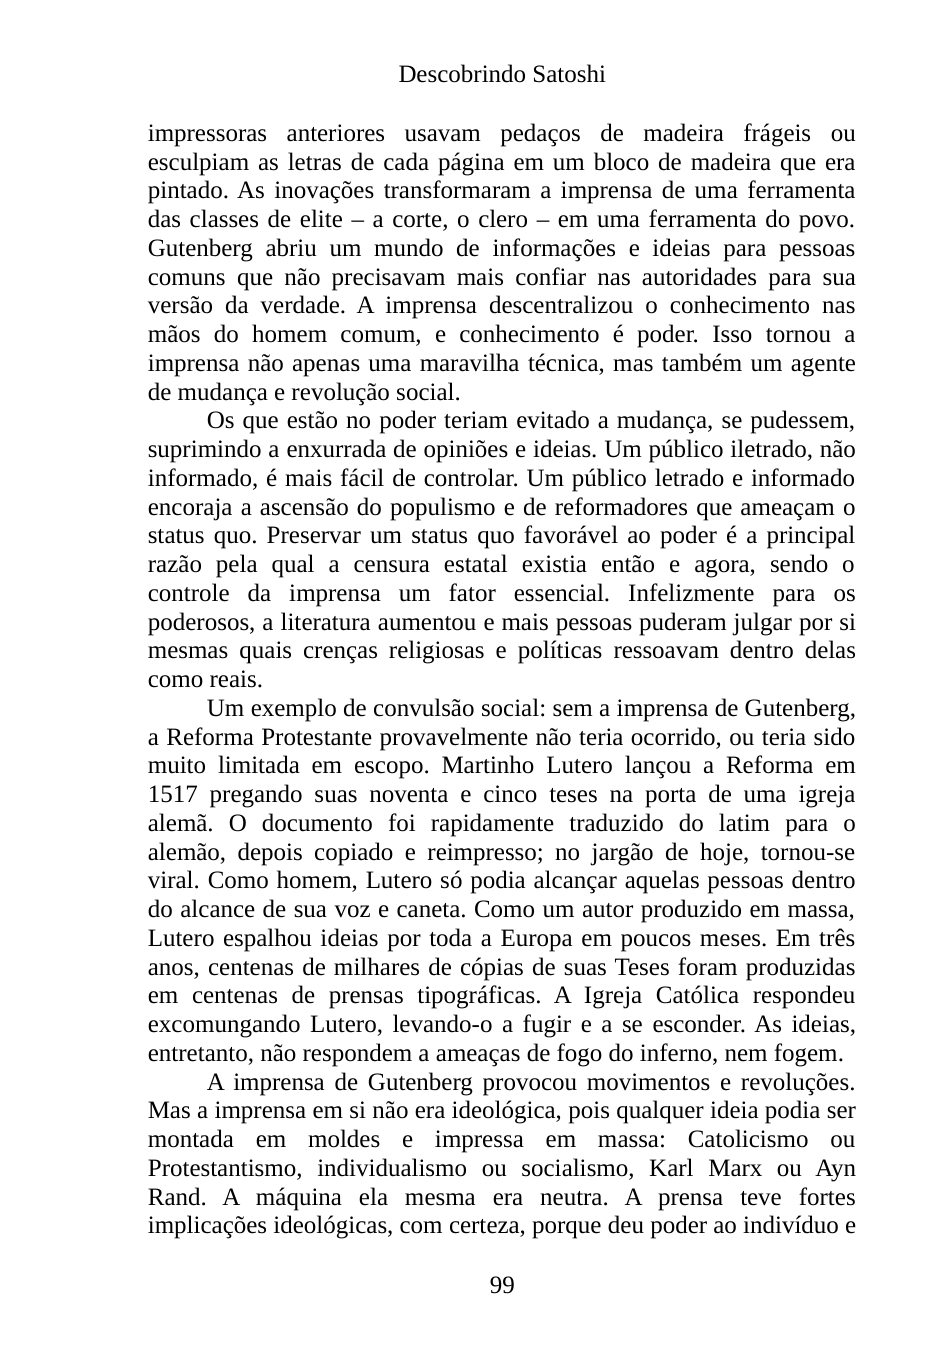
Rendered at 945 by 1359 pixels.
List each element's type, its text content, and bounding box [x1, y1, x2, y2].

text A imprensa de Gutenberg provocou movimentos e revoluções. Mas a imprensa em si não era ideológica, pois qualquer ideia podia ser montada em moldes e impressa em massa: Catolicismo ou Protestantismo, individualismo ou socialismo, Karl Marx ou Ayn Rand. A máquina ela mesma era neutra. A prensa teve fortes implicações ideológicas, com certeza, porque deu poder ao indivíduo e [148, 1067, 856, 1239]
text impressoras anteriores usavam pedaços de madeira frágeis ou esculpiam as letras de cada página em um bloco de madeira que era pintado. As inovações transformaram a imprensa de uma ferramenta das classes de elite – a corte, o clero – em uma ferramenta do povo. Gutenberg abriu um mundo de informações e ideias para pessoas comuns que não precisavam mais confiar nas autoridades para sua versão da verdade. A imprensa descentralizou o conhecimento nas mãos do homem comum, e conhecimento é poder. Isso tornou a imprensa não apenas uma maravilha técnica, mas também um agente de mudança e revolução social. [148, 118, 856, 406]
text Um exemplo de convulsão social: sem a imprensa de Gutenberg, a Reforma Protestante provavelmente não teria ocorrido, ou teria sido muito limitada em escopo. Martinho Lutero lançou a Reforma em 1517 pregando suas noventa e cinco teses na porta de uma igreja alemã. O documento foi rapidamente traduzido do latim para o alemão, depois copiado e reimpresso; no jargão de hoje, tornou-se viral. Como homem, Lutero só podia alcançar aquelas pessoas dentro do alcance de sua voz e caneta. Como um autor produzido em massa, Lutero espalhou ideias por toda a Europa em poucos meses. Em três anos, centenas de milhares de cópias de suas Teses foram produzidas em centenas de prensas tipográficas. A Igreja Católica respondeu excomungando Lutero, levando-o a fugir e a se esconder. As ideias, entretanto, não respondem a ameaças de fogo do inferno, nem fogem. [148, 693, 856, 1067]
text Os que estão no poder teriam evitado a mudança, se pudessem, suprimindo a enxurrada de opiniões e ideias. Um público iletrado, não informado, é mais fácil de controlar. Um público letrado e informado encoraja a ascensão do populismo e de reformadores que ameaçam o status quo. Preservar um status quo favorável ao poder é a principal razão pela qual a censura estatal existia então e agora, sendo o controle da imprensa um fator essencial. Infelizmente para os poderosos, a literatura aumentou e mais pessoas puderam julgar por si mesmas quais crenças religiosas e políticas ressoavam dentro delas como reais. [148, 406, 856, 693]
